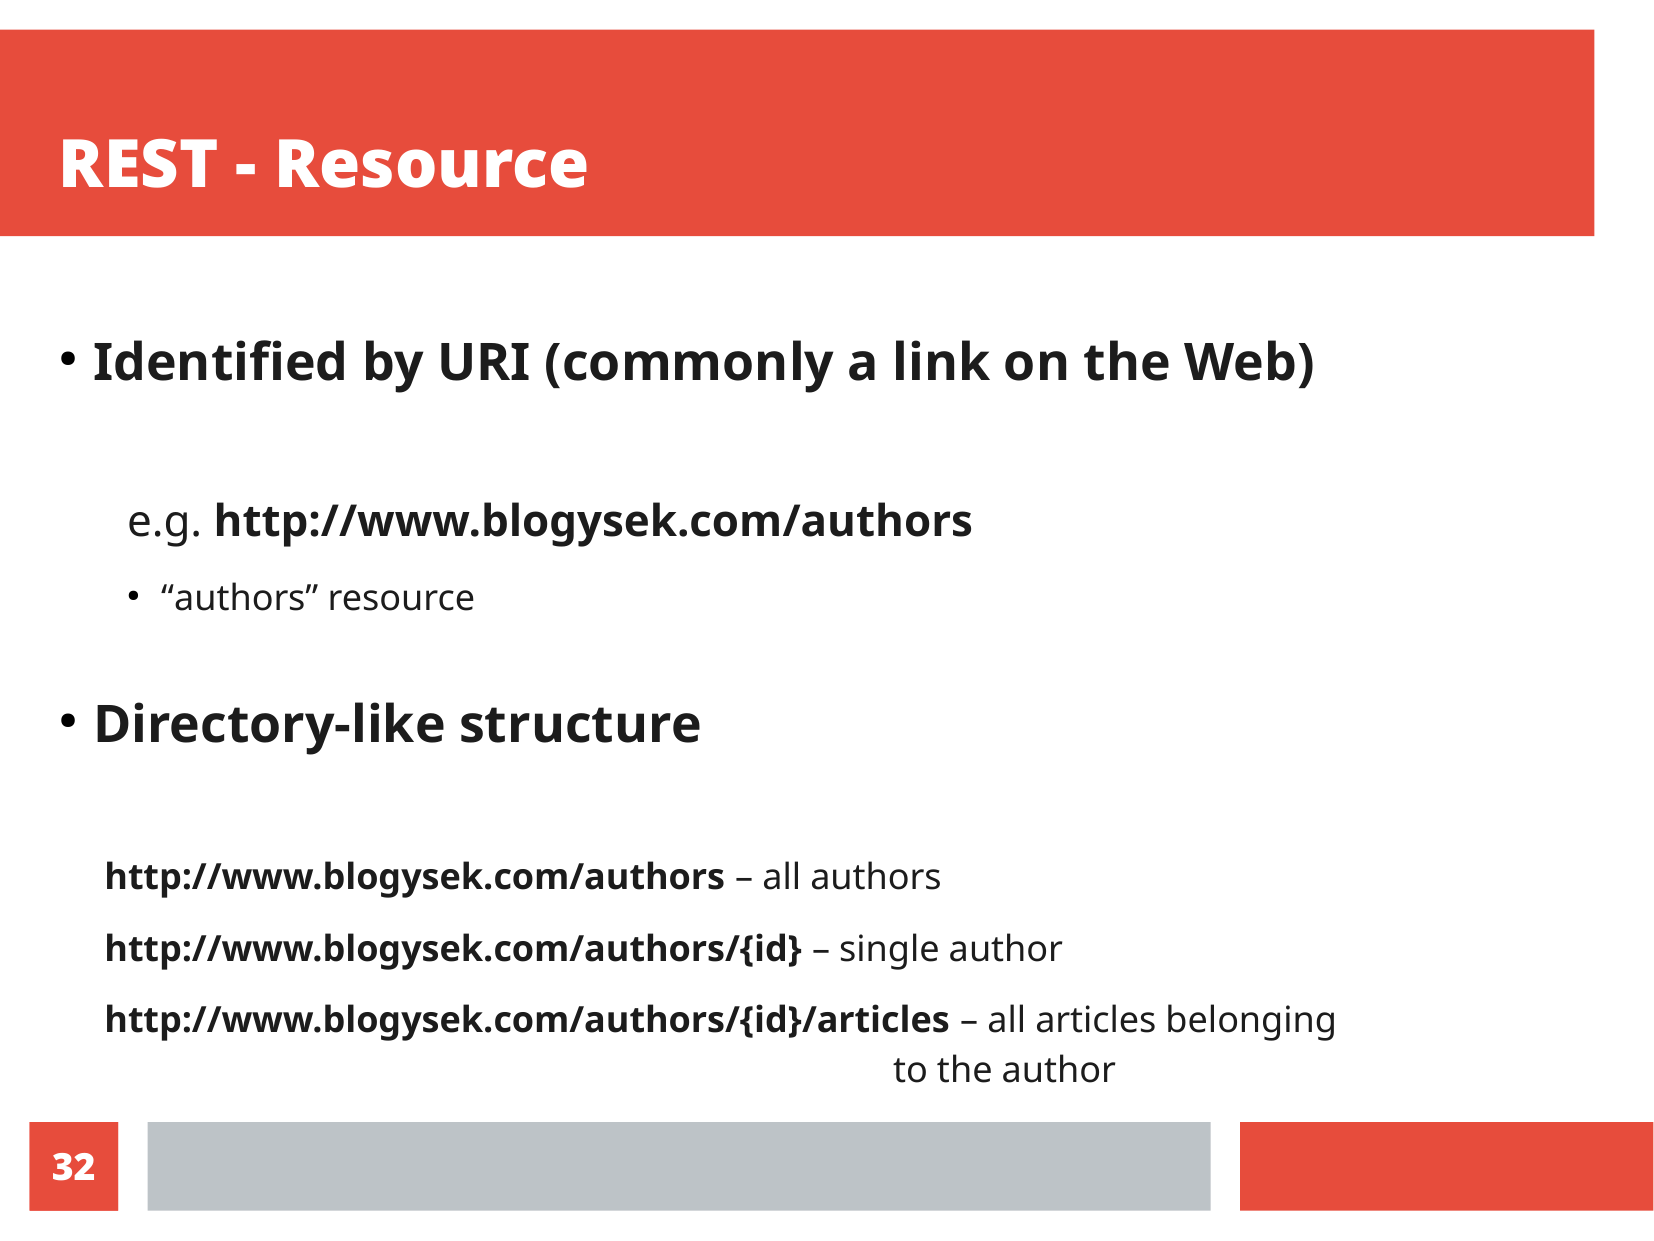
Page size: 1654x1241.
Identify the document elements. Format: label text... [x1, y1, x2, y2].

title REST - Resource [59, 59, 1595, 207]
list Identified by URI (commonly a link on the Web) e.g. http://www.blogysek.com/authors “authors” resource Directory-like structure http://www.blogysek.com/authors – all authors http://www.blogysek.com/authors/{id} – single author http://www.blogysek.com/authors/{id}/articles – all articles belonging to the author [59, 324, 1565, 1093]
